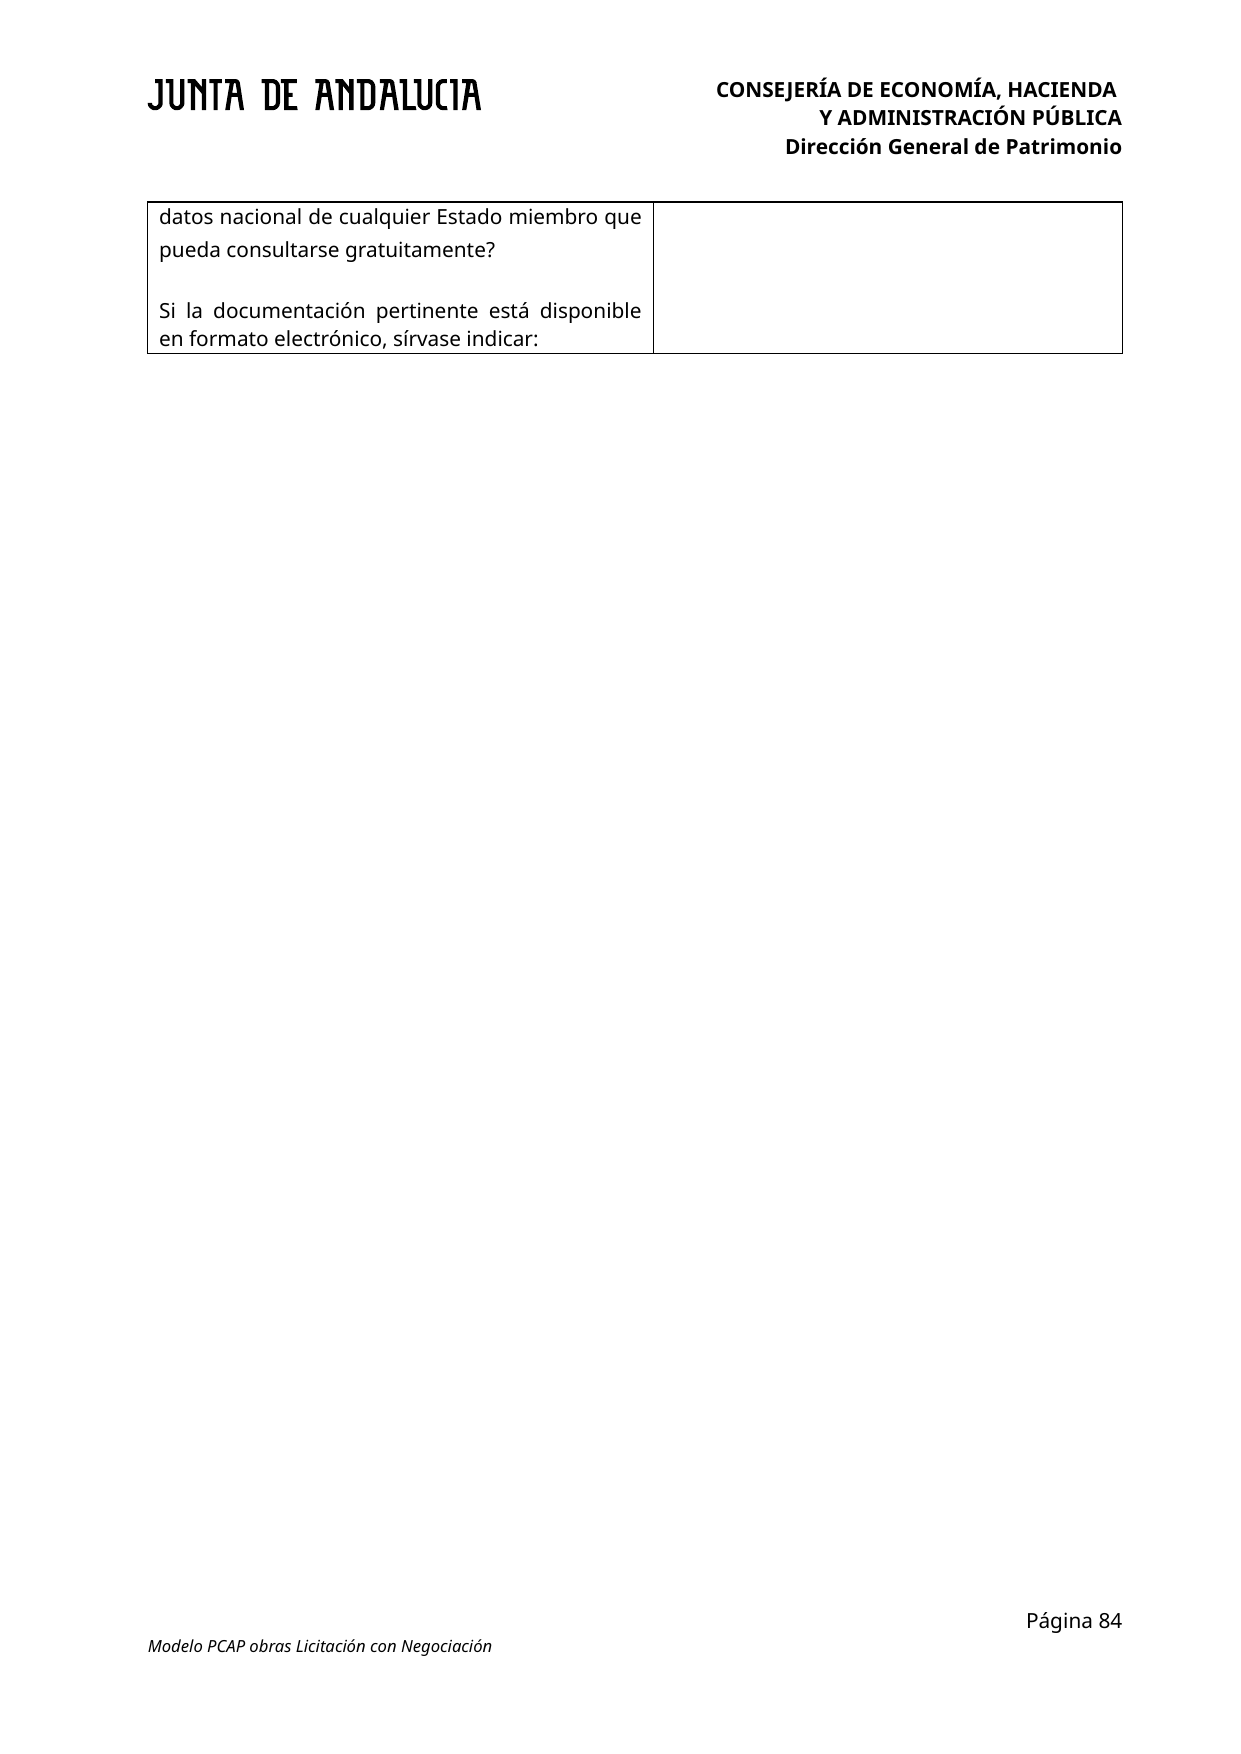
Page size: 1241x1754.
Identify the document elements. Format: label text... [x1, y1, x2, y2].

table_cell datos nacional de cualquier Estado miembro que pueda consultarse gratuitamente? Si la documentación pertinente está disponible en formato electrónico, sírvase indicar: [148, 203, 653, 353]
table_cell [654, 203, 1122, 353]
